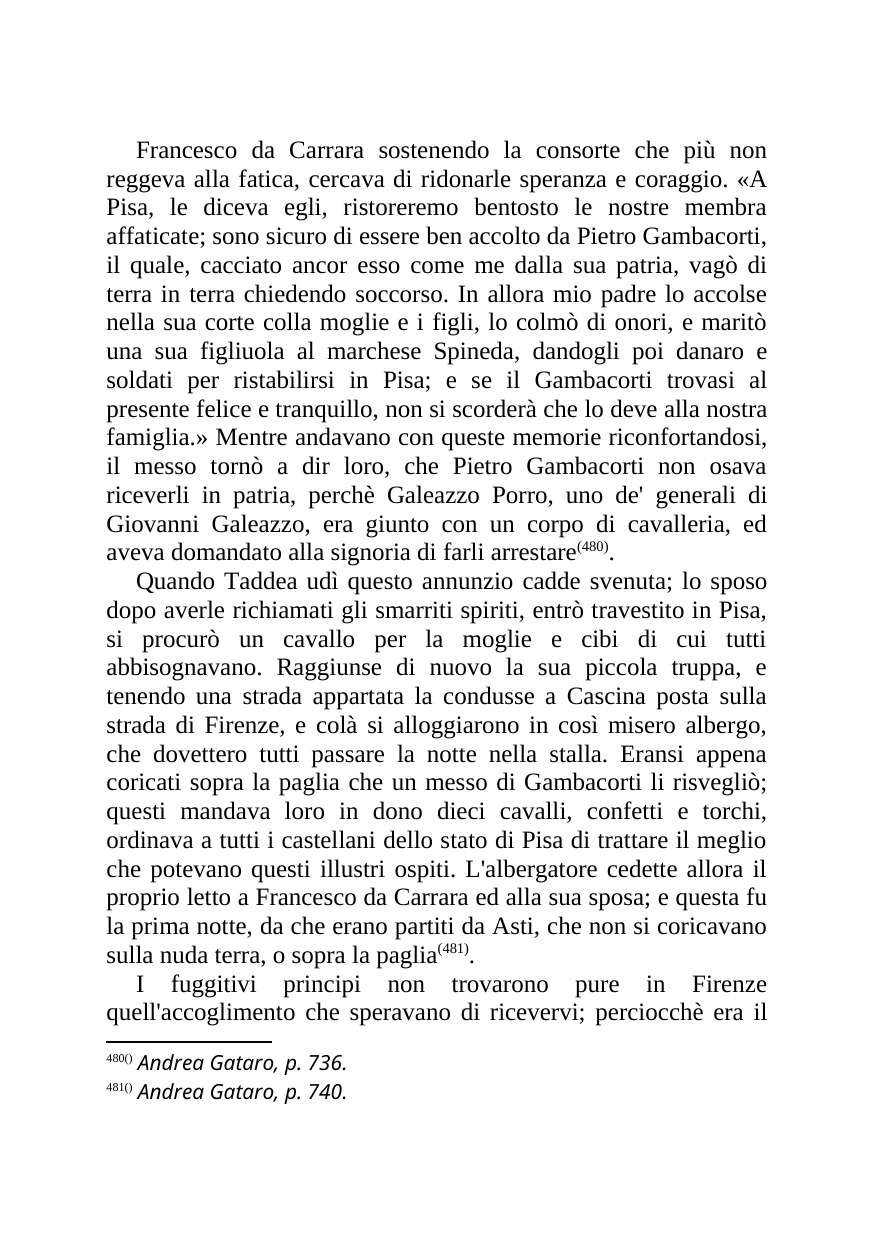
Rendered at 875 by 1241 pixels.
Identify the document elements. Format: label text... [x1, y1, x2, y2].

text Francesco da Carrara sostenendo la consorte che più non reggeva alla fatica, cercava di ridonarle speranza e coraggio. «A Pisa, le diceva egli, ristoreremo bentosto le nostre membra affaticate; sono sicuro di essere ben accolto da Pietro Gambacorti, il quale, cacciato ancor esso come me dalla sua patria, vagò di terra in terra chiedendo soccorso. In allora mio padre lo accolse nella sua corte colla moglie e i figli, lo colmò di onori, e maritò una sua figliuola al marchese Spineda, dandogli poi danaro e soldati per ristabilirsi in Pisa; e se il Gambacorti trovasi al presente felice e tranquillo, non si scorderà che lo deve alla nostra famiglia.» Mentre andavano con queste memorie riconfortandosi, il messo tornò a dir loro, che Pietro Gambacorti non osava riceverli in patria, perchè Galeazzo Porro, uno de' generali di Giovanni Galeazzo, era giunto con un corpo di cavalleria, ed aveva domandato alla signoria di farli arrestare(). [106, 135, 768, 566]
text I fuggitivi principi non trovarono pure in Firenze quell'accoglimento che speravano di ricevervi; perciocchè era il [106, 969, 768, 1026]
text () Andrea Gataro, p. 736. [106, 1048, 768, 1077]
text () Andrea Gataro, p. 740. [106, 1077, 768, 1105]
text Quando Taddea udì questo annunzio cadde svenuta; lo sposo dopo averle richiamati gli smarriti spiriti, entrò travestito in Pisa, si procurò un cavallo per la moglie e cibi di cui tutti abbisognavano. Raggiunse di nuovo la sua piccola truppa, e tenendo una strada appartata la condusse a Cascina posta sulla strada di Firenze, e colà si alloggiarono in così misero albergo, che dovettero tutti passare la notte nella stalla. Eransi appena coricati sopra la paglia che un messo di Gambacorti li risvegliò; questi mandava loro in dono dieci cavalli, confetti e torchi, ordinava a tutti i castellani dello stato di Pisa di trattare il meglio che potevano questi illustri ospiti. L'albergatore cedette allora il proprio letto a Francesco da Carrara ed alla sua sposa; e questa fu la prima notte, da che erano partiti da Asti, che non si coricavano sulla nuda terra, o sopra la paglia(). [106, 566, 768, 969]
